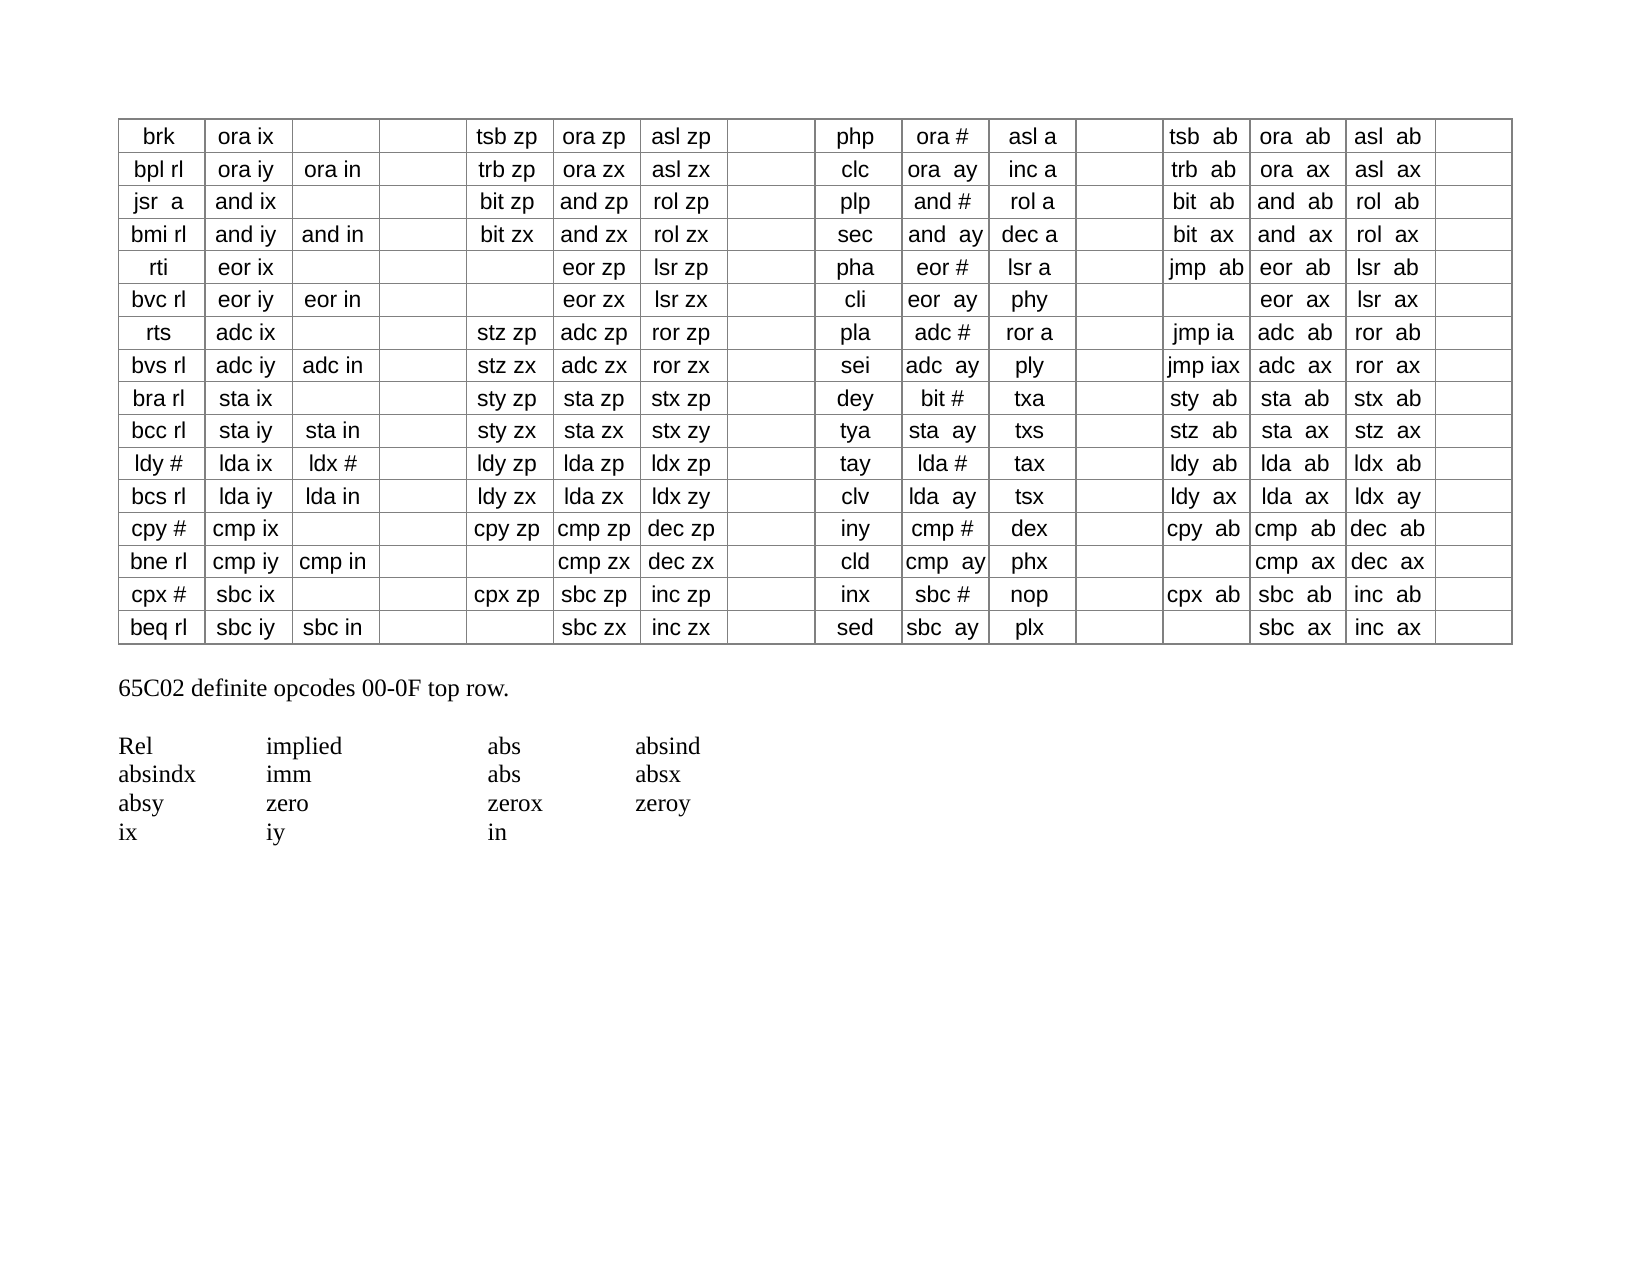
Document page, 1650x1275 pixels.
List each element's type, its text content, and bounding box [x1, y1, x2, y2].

table_cell [728, 415, 814, 447]
table_cell ror ab [1347, 317, 1435, 348]
table_cell ldx zy [641, 480, 727, 512]
table_cell [1077, 513, 1162, 545]
table_cell trb zp [467, 153, 553, 185]
table_cell eor ab [1251, 251, 1345, 283]
table_cell stx zy [641, 415, 727, 447]
table_cell [380, 382, 466, 414]
table_cell [728, 284, 814, 316]
table_cell cld [816, 546, 901, 577]
table_cell adc in [293, 350, 379, 381]
table_cell sbc ab [1251, 578, 1345, 610]
table_cell dec ax [1347, 546, 1435, 577]
table_cell [467, 251, 553, 283]
table_cell sta in [293, 415, 379, 447]
table_cell bcc rl [119, 415, 204, 447]
table_cell [467, 546, 553, 577]
table_cell jmp ia [1164, 317, 1249, 348]
table_cell [1436, 186, 1511, 218]
table_cell rol ax [1347, 219, 1435, 250]
table_cell bmi rl [119, 219, 204, 250]
table_cell sta ix [206, 382, 292, 414]
table_header ora zp [554, 120, 640, 152]
table_cell [1077, 186, 1162, 218]
table_cell [380, 415, 466, 447]
table_cell [728, 448, 814, 479]
table_cell [380, 186, 466, 218]
table_cell lda zp [554, 448, 640, 479]
table_header [380, 120, 466, 152]
table_cell [380, 480, 466, 512]
table_cell sty zp [467, 382, 553, 414]
table_cell adc ix [206, 317, 292, 348]
table_cell txa [990, 382, 1075, 414]
table_header [1436, 120, 1511, 152]
table_header [293, 120, 379, 152]
table_cell [1077, 219, 1162, 250]
table_cell adc iy [206, 350, 292, 381]
table_cell sbc in [293, 611, 379, 643]
table_cell adc ay [903, 350, 988, 381]
table_cell lda ix [206, 448, 292, 479]
table_cell [1436, 350, 1511, 381]
table_cell dec a [990, 219, 1075, 250]
table_cell dec zp [641, 513, 727, 545]
table_cell ror a [990, 317, 1075, 348]
table_cell [1436, 578, 1511, 610]
table_cell [728, 611, 814, 643]
table_cell [1077, 317, 1162, 348]
table_cell lsr ab [1347, 251, 1435, 283]
text 65C02 definite opcodes 00-0F top row. [118, 673, 1532, 702]
table_cell eor ax [1251, 284, 1345, 316]
table_cell [728, 480, 814, 512]
table_cell sta iy [206, 415, 292, 447]
table_cell [1077, 251, 1162, 283]
table_cell [728, 186, 814, 218]
table_cell [1436, 382, 1511, 414]
table_header ora # [903, 120, 988, 152]
table_cell asl zx [641, 153, 727, 185]
table_cell sta ay [903, 415, 988, 447]
table_cell cmp zx [554, 546, 640, 577]
table_cell and # [903, 186, 988, 218]
table_cell bpl rl [119, 153, 204, 185]
table_header asl ab [1347, 120, 1435, 152]
text absindx imm abs absx [118, 759, 1532, 788]
table_cell and in [293, 219, 379, 250]
table_cell lda zx [554, 480, 640, 512]
table_header tsb zp [467, 120, 553, 152]
table_cell adc # [903, 317, 988, 348]
table_cell inc ax [1347, 611, 1435, 643]
table_cell ror zp [641, 317, 727, 348]
table_header [728, 120, 814, 152]
table_cell lda ab [1251, 448, 1345, 479]
table_cell lsr zx [641, 284, 727, 316]
table_cell and ab [1251, 186, 1345, 218]
table_cell stx zp [641, 382, 727, 414]
table_cell dec zx [641, 546, 727, 577]
table_cell [1077, 350, 1162, 381]
table_cell sbc iy [206, 611, 292, 643]
table_cell lda ax [1251, 480, 1345, 512]
table_cell [1164, 611, 1249, 643]
table_cell plp [816, 186, 901, 218]
table_cell ldy zx [467, 480, 553, 512]
table_cell cmp ax [1251, 546, 1345, 577]
table_cell stz ab [1164, 415, 1249, 447]
table_cell lsr zp [641, 251, 727, 283]
table_cell eor ix [206, 251, 292, 283]
table_cell bcs rl [119, 480, 204, 512]
table_cell [1436, 153, 1511, 185]
table_cell and iy [206, 219, 292, 250]
table_cell cpy # [119, 513, 204, 545]
table_cell ldx zp [641, 448, 727, 479]
table_cell plx [990, 611, 1075, 643]
table_cell and zp [554, 186, 640, 218]
table_cell and ay [903, 219, 988, 250]
table_cell [293, 578, 379, 610]
table_cell [728, 219, 814, 250]
table_cell sbc ay [903, 611, 988, 643]
table_cell inx [816, 578, 901, 610]
table_cell sbc zx [554, 611, 640, 643]
table_cell ply [990, 350, 1075, 381]
table_cell [1077, 611, 1162, 643]
table_cell [1164, 284, 1249, 316]
table_cell [1077, 578, 1162, 610]
table_cell [293, 186, 379, 218]
table_cell [1436, 448, 1511, 479]
table_cell [728, 153, 814, 185]
table_cell bne rl [119, 546, 204, 577]
table_cell dex [990, 513, 1075, 545]
table_cell stz zp [467, 317, 553, 348]
table_cell sta zp [554, 382, 640, 414]
table_cell [1436, 284, 1511, 316]
table_cell pla [816, 317, 901, 348]
table_cell [728, 578, 814, 610]
table_cell ldy ab [1164, 448, 1249, 479]
table_cell jsr a [119, 186, 204, 218]
table_header ora ab [1251, 120, 1345, 152]
table_cell cmp in [293, 546, 379, 577]
table_cell [293, 513, 379, 545]
table_cell inc a [990, 153, 1075, 185]
table_cell tsx [990, 480, 1075, 512]
table_cell bit zp [467, 186, 553, 218]
table_cell cpy ab [1164, 513, 1249, 545]
table_cell cmp zp [554, 513, 640, 545]
table_cell cmp ix [206, 513, 292, 545]
table_cell trb ab [1164, 153, 1249, 185]
table_cell bvs rl [119, 350, 204, 381]
table_cell lda # [903, 448, 988, 479]
table_cell pha [816, 251, 901, 283]
table_cell cli [816, 284, 901, 316]
table_cell [1077, 480, 1162, 512]
table_cell ldy ax [1164, 480, 1249, 512]
table_cell rol a [990, 186, 1075, 218]
table_header tsb ab [1164, 120, 1249, 152]
table_cell sta ax [1251, 415, 1345, 447]
table_cell cmp # [903, 513, 988, 545]
table_cell asl ax [1347, 153, 1435, 185]
table_cell lda in [293, 480, 379, 512]
table_cell clc [816, 153, 901, 185]
table_cell rti [119, 251, 204, 283]
table_cell [1436, 219, 1511, 250]
table_cell [1436, 415, 1511, 447]
table_cell [1164, 546, 1249, 577]
table_cell [1436, 611, 1511, 643]
table_cell ror ax [1347, 350, 1435, 381]
table_cell sbc # [903, 578, 988, 610]
table_header [1077, 120, 1162, 152]
table_cell ora ax [1251, 153, 1345, 185]
table_cell sta ab [1251, 382, 1345, 414]
table_cell bvc rl [119, 284, 204, 316]
table_cell phx [990, 546, 1075, 577]
table_cell [1077, 284, 1162, 316]
table_header php [816, 120, 901, 152]
table_cell ror zx [641, 350, 727, 381]
table_cell jmp iax [1164, 350, 1249, 381]
table_cell eor in [293, 284, 379, 316]
table_cell bit ab [1164, 186, 1249, 218]
table_cell clv [816, 480, 901, 512]
table_cell ora iy [206, 153, 292, 185]
table_cell adc zx [554, 350, 640, 381]
table_cell sei [816, 350, 901, 381]
table_cell adc ax [1251, 350, 1345, 381]
table_cell stx ab [1347, 382, 1435, 414]
table_cell [1077, 382, 1162, 414]
table_cell rol ab [1347, 186, 1435, 218]
table_cell ldy zp [467, 448, 553, 479]
table_cell eor zp [554, 251, 640, 283]
table_cell cpx ab [1164, 578, 1249, 610]
table_cell sed [816, 611, 901, 643]
table_cell [728, 382, 814, 414]
table_cell [728, 546, 814, 577]
table_cell sbc zp [554, 578, 640, 610]
text ix iy in [118, 817, 1532, 846]
table_cell rts [119, 317, 204, 348]
table_cell beq rl [119, 611, 204, 643]
table_cell rol zx [641, 219, 727, 250]
table_cell sbc ax [1251, 611, 1345, 643]
table_cell eor # [903, 251, 988, 283]
table_cell [380, 546, 466, 577]
table_cell [380, 317, 466, 348]
table_cell [380, 448, 466, 479]
table_cell ldy # [119, 448, 204, 479]
table_cell [1436, 546, 1511, 577]
table_cell lsr ax [1347, 284, 1435, 316]
table_cell sty zx [467, 415, 553, 447]
table_cell [1436, 317, 1511, 348]
table_cell and ix [206, 186, 292, 218]
table_cell [293, 382, 379, 414]
table_cell and zx [554, 219, 640, 250]
table_cell [1436, 513, 1511, 545]
table_cell ora ay [903, 153, 988, 185]
table_cell bra rl [119, 382, 204, 414]
table_cell [1077, 448, 1162, 479]
table_cell adc ab [1251, 317, 1345, 348]
table_cell [467, 611, 553, 643]
table_cell sec [816, 219, 901, 250]
text Rel implied abs absind [118, 731, 1532, 759]
table_cell [728, 350, 814, 381]
table_header brk [119, 120, 204, 152]
table_cell [380, 153, 466, 185]
table_cell [380, 611, 466, 643]
table_cell [380, 513, 466, 545]
table_cell [293, 251, 379, 283]
table_cell [1436, 480, 1511, 512]
table_cell inc zp [641, 578, 727, 610]
table_cell [1077, 546, 1162, 577]
table_cell [380, 219, 466, 250]
table_cell bit # [903, 382, 988, 414]
table_cell cpy zp [467, 513, 553, 545]
table_cell bit zx [467, 219, 553, 250]
table_cell txs [990, 415, 1075, 447]
table_cell dec ab [1347, 513, 1435, 545]
table_header ora ix [206, 120, 292, 152]
table_cell cmp iy [206, 546, 292, 577]
table_cell bit ax [1164, 219, 1249, 250]
table_cell and ax [1251, 219, 1345, 250]
table_cell eor ay [903, 284, 988, 316]
table_cell [728, 513, 814, 545]
table_cell cpx # [119, 578, 204, 610]
table_cell [728, 251, 814, 283]
table_cell cmp ay [903, 546, 988, 577]
text absy zero zerox zeroy [118, 788, 1532, 817]
table_cell [728, 317, 814, 348]
table_cell jmp ab [1164, 251, 1249, 283]
table_cell ora zx [554, 153, 640, 185]
table_cell adc zp [554, 317, 640, 348]
table_cell inc zx [641, 611, 727, 643]
table_cell [380, 284, 466, 316]
table_cell sbc ix [206, 578, 292, 610]
table_cell ldx ay [1347, 480, 1435, 512]
table_cell stz ax [1347, 415, 1435, 447]
table_cell [1436, 251, 1511, 283]
table_cell stz zx [467, 350, 553, 381]
table_cell [380, 350, 466, 381]
table_cell iny [816, 513, 901, 545]
table_cell ora in [293, 153, 379, 185]
table_cell lsr a [990, 251, 1075, 283]
table_header asl a [990, 120, 1075, 152]
table_cell cmp ab [1251, 513, 1345, 545]
table_cell tax [990, 448, 1075, 479]
table_cell [1077, 415, 1162, 447]
table_cell phy [990, 284, 1075, 316]
table_cell [1077, 153, 1162, 185]
table_cell inc ab [1347, 578, 1435, 610]
table_cell nop [990, 578, 1075, 610]
table_cell sta zx [554, 415, 640, 447]
table_cell tya [816, 415, 901, 447]
table_cell ldx ab [1347, 448, 1435, 479]
table_cell rol zp [641, 186, 727, 218]
table_cell cpx zp [467, 578, 553, 610]
table_cell [380, 251, 466, 283]
table_cell sty ab [1164, 382, 1249, 414]
table_cell dey [816, 382, 901, 414]
table_cell lda ay [903, 480, 988, 512]
table_cell ldx # [293, 448, 379, 479]
table_cell [293, 317, 379, 348]
table_cell eor iy [206, 284, 292, 316]
table_cell lda iy [206, 480, 292, 512]
table_header asl zp [641, 120, 727, 152]
table_cell eor zx [554, 284, 640, 316]
table_cell [380, 578, 466, 610]
table_cell [467, 284, 553, 316]
table_cell tay [816, 448, 901, 479]
